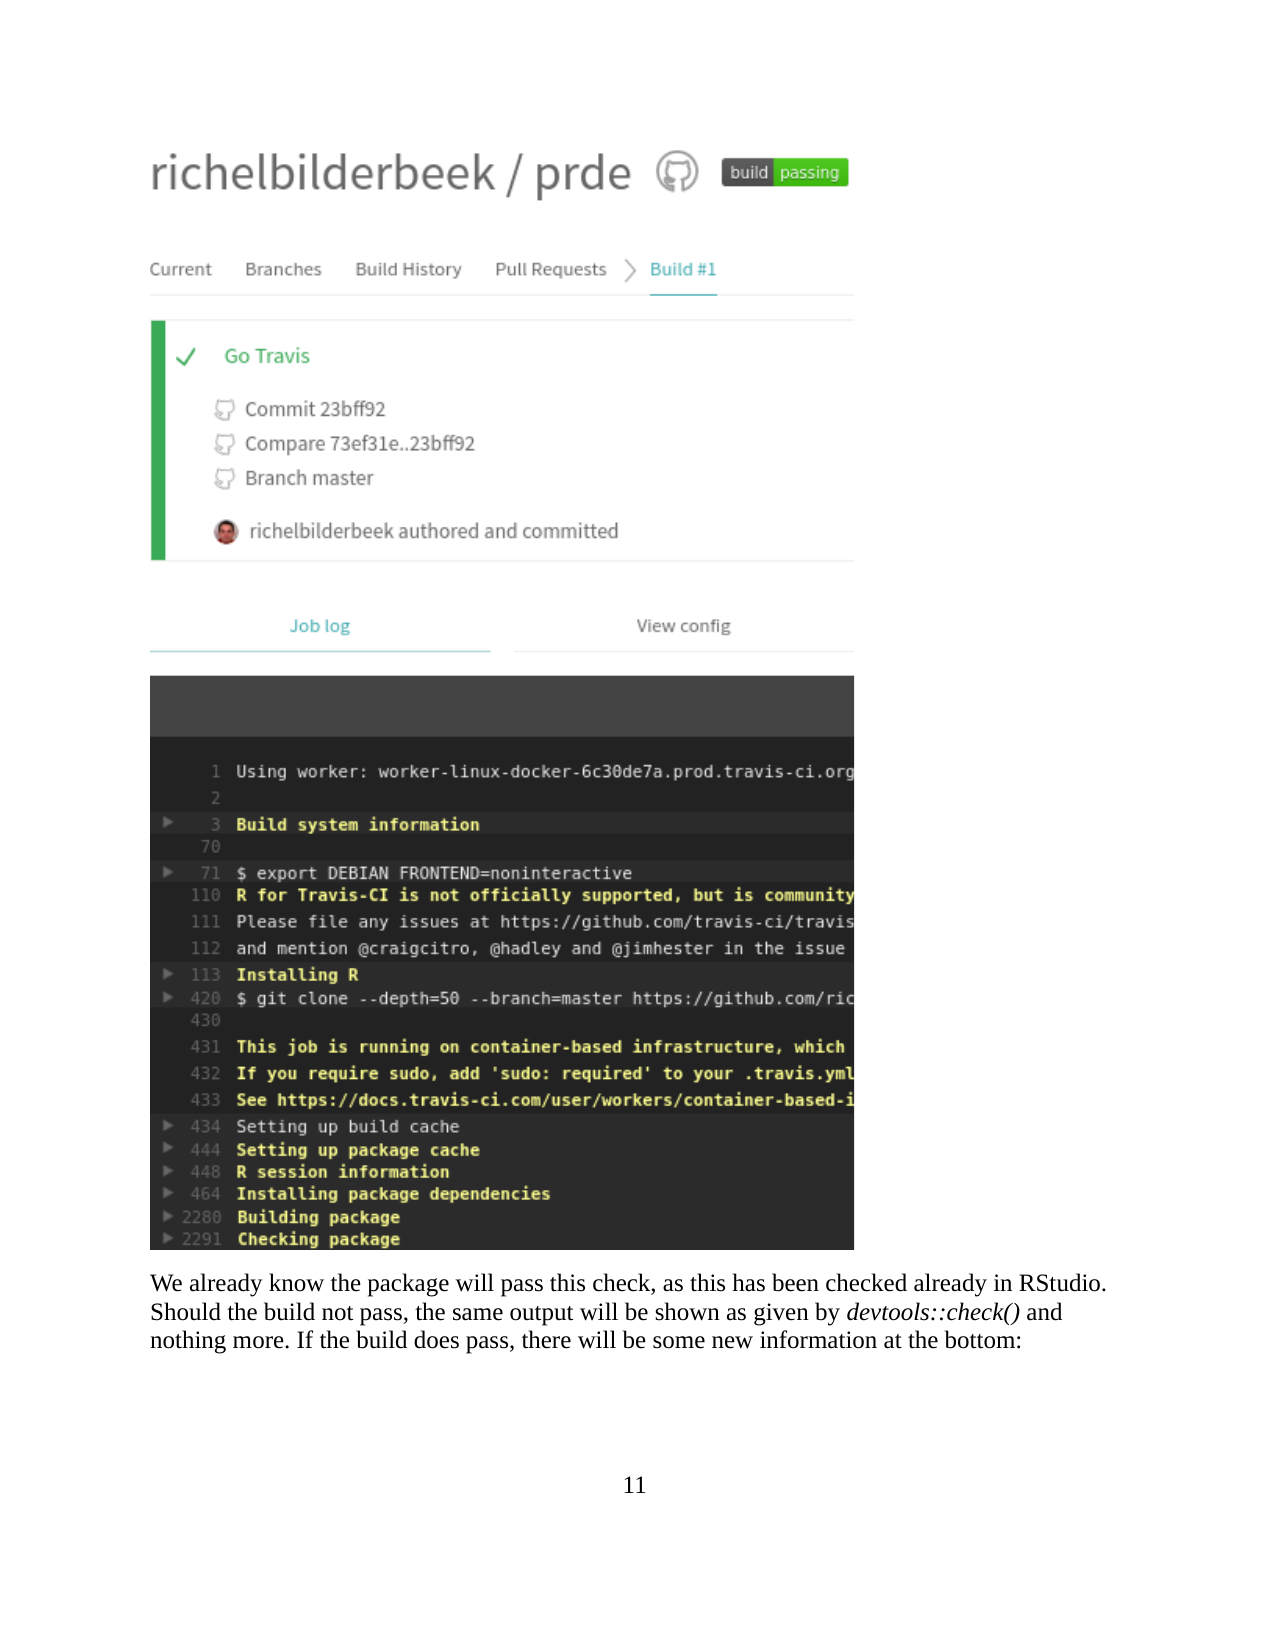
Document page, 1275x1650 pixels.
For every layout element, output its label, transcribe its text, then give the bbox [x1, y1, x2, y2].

picture [150, 150, 855, 1250]
text We already know the package will pass this check, as this has been checked already in RStudio. Should the build not pass, the same output will be shown as given by devtools::check() and nothing more. If the build does pass, there will be some new information at the bottom: [150, 1268, 1125, 1354]
